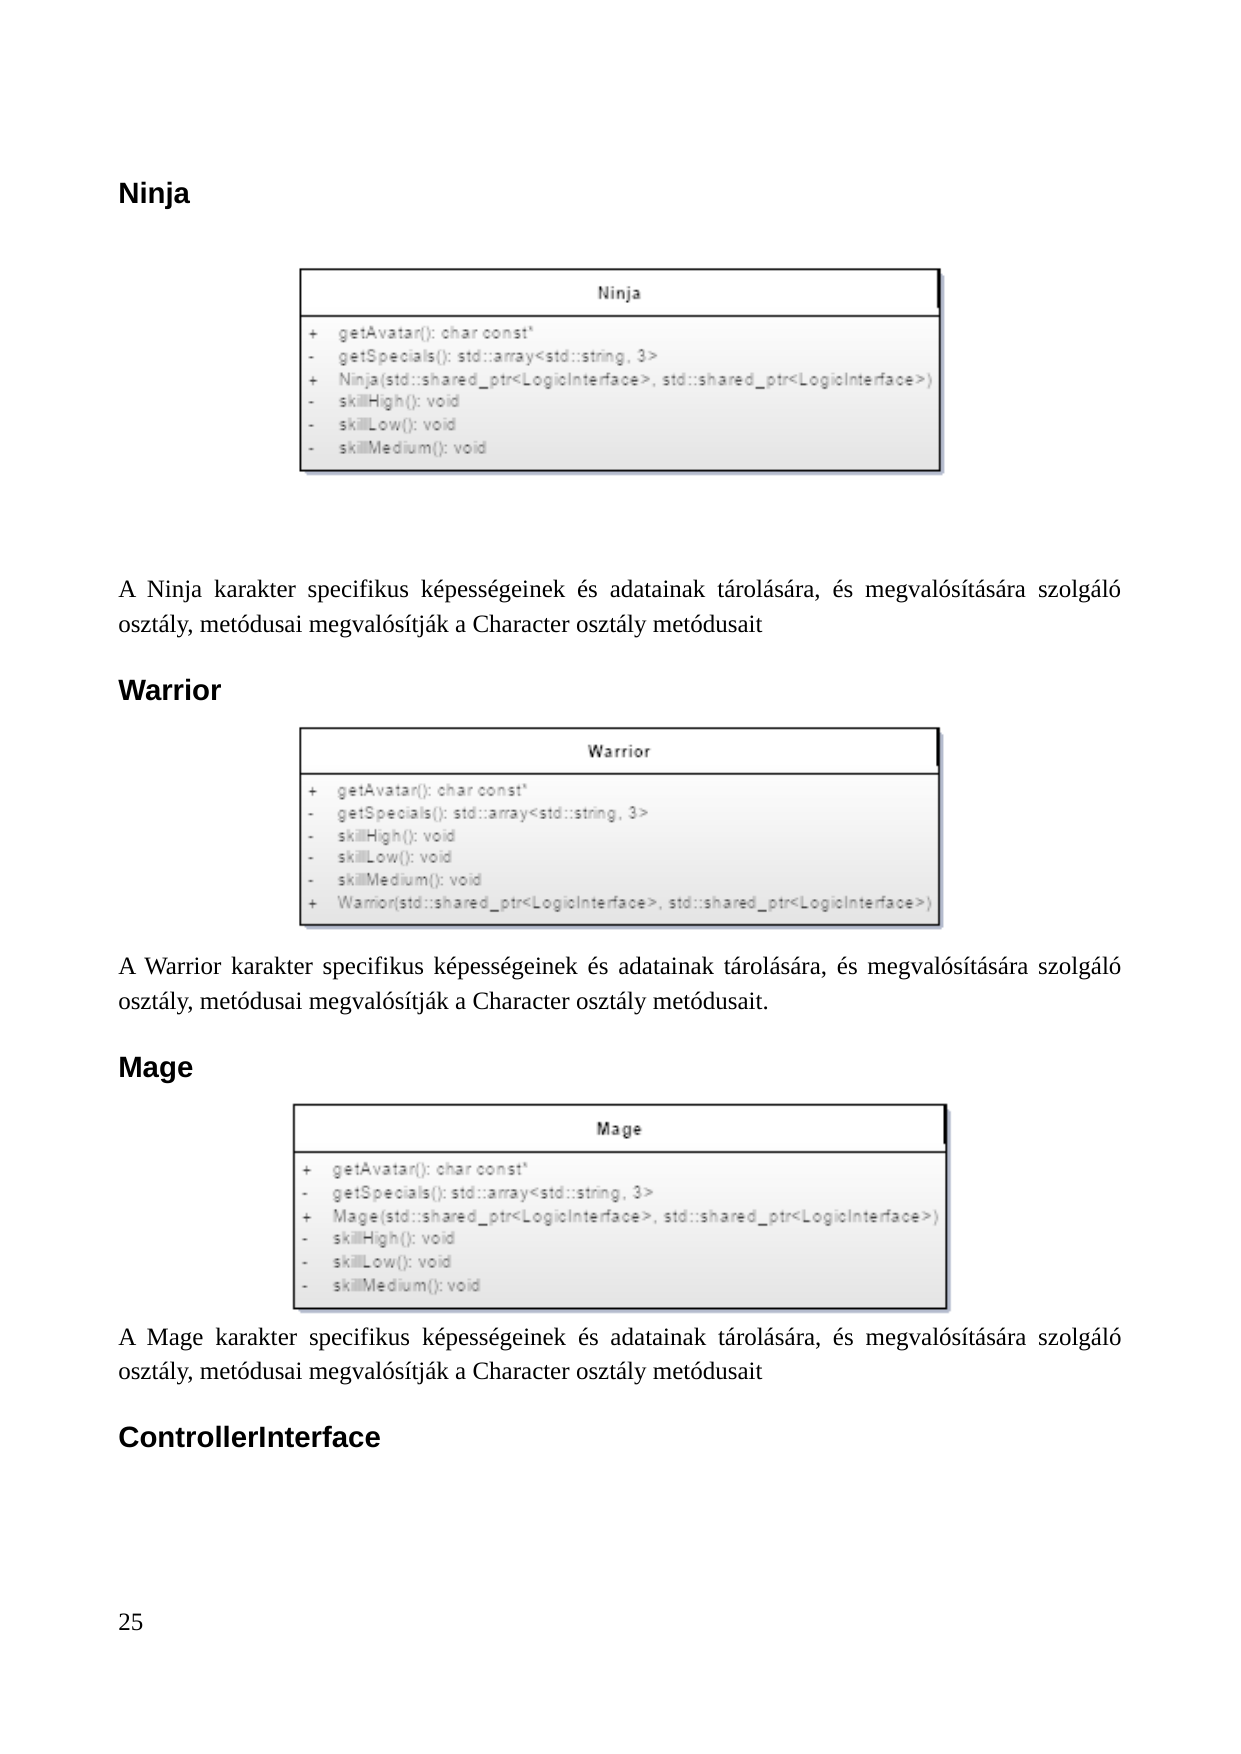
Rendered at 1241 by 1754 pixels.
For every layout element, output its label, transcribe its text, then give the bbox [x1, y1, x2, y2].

picture [248, 1095, 993, 1317]
text A Mage karakter specifikus képességeinek és adatainak tárolására, és megvalósítására szolgáló osztály, metódusai megvalósítják a Character osztály metódusait [118, 1317, 1122, 1385]
picture [255, 222, 986, 569]
subtitle Ninja [118, 176, 1122, 210]
subtitle Warrior [118, 673, 1122, 706]
subtitle ControllerInterface [118, 1420, 1122, 1454]
text A Ninja karakter specifikus képességeinek és adatainak tárolására, és megvalósítására szolgáló osztály, metódusai megvalósítják a Character osztály metódusait [118, 569, 1122, 638]
text A Warrior karakter specifikus képességeinek és adatainak tárolására, és megvalósítására szolgáló osztály, metódusai megvalósítják a Character osztály metódusait. [118, 946, 1122, 1014]
subtitle Mage [118, 1049, 1122, 1083]
picture [293, 718, 947, 946]
